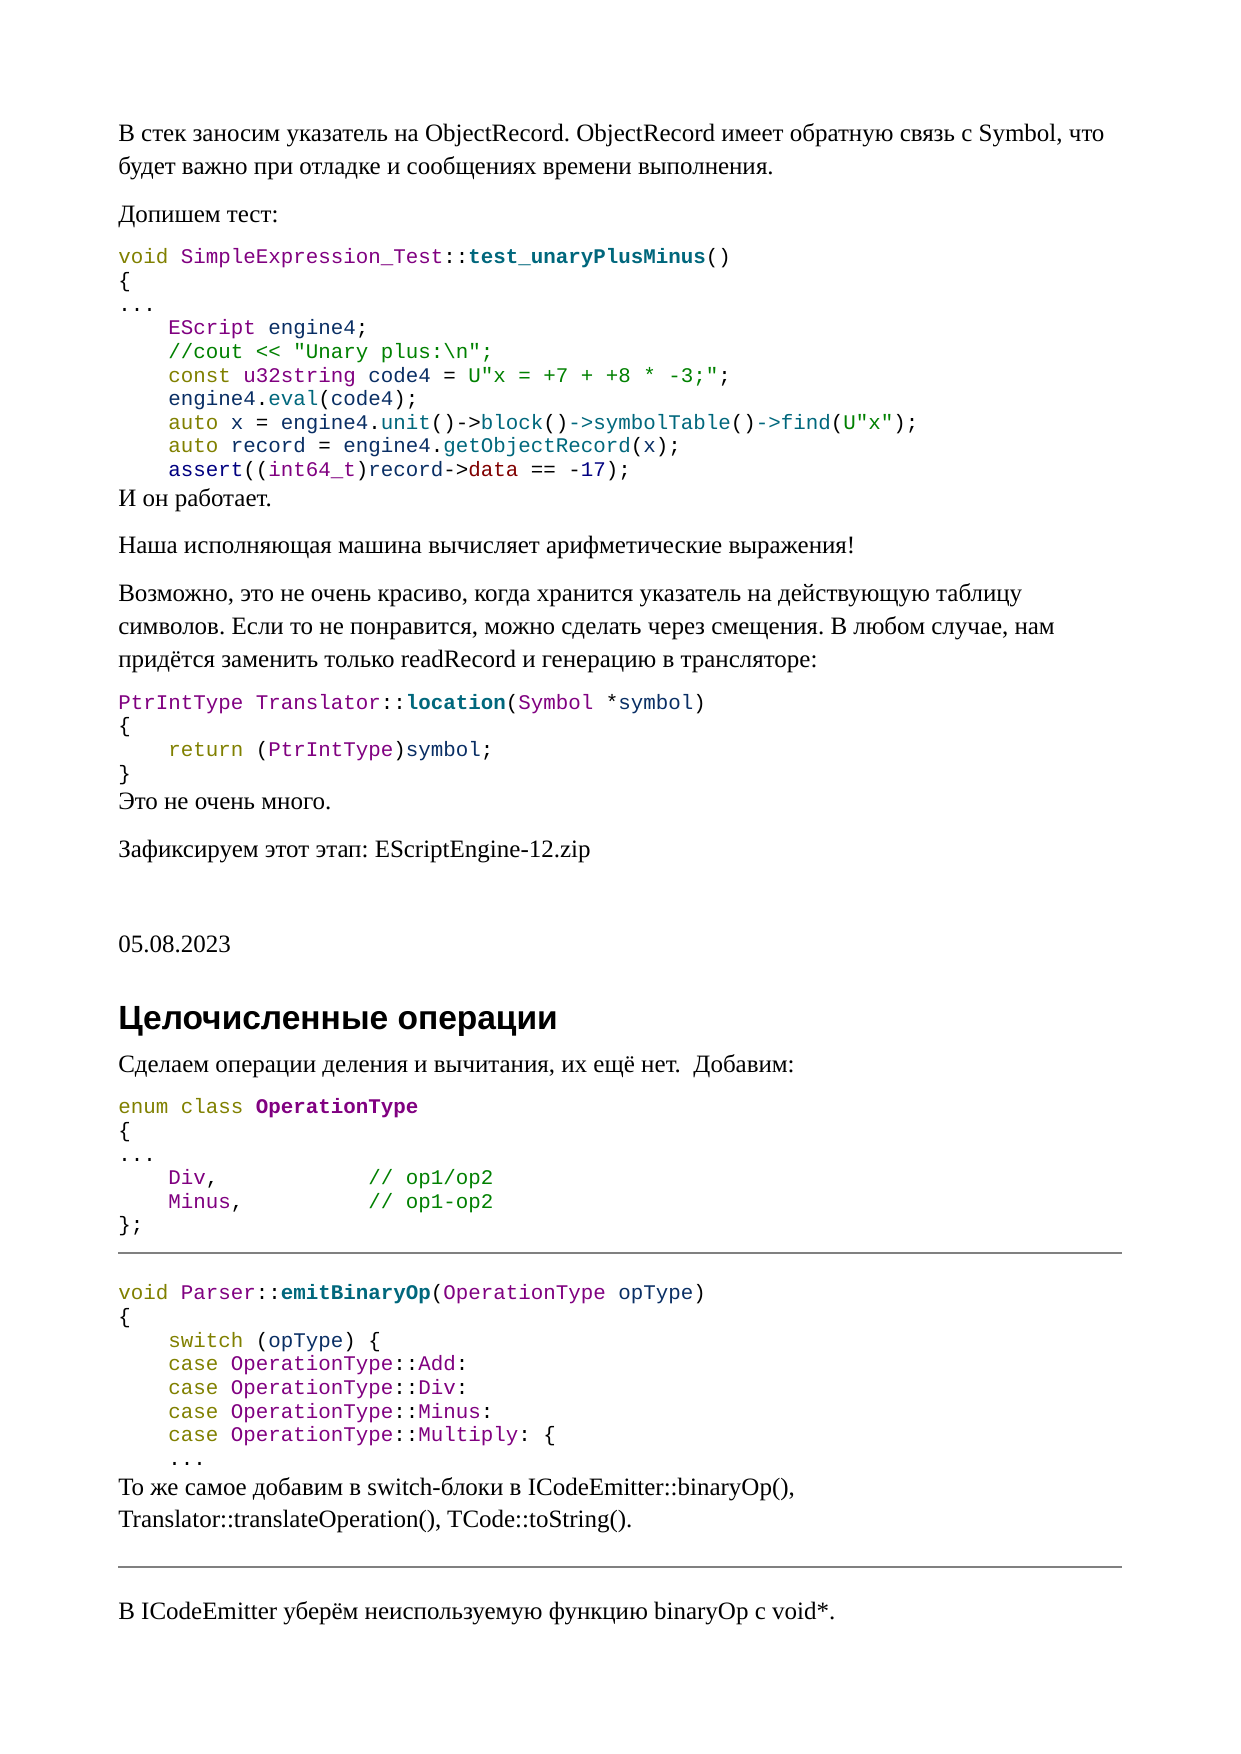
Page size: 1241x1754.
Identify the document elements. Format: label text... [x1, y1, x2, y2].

text //cout << "Unary plus:\n"; [118, 341, 1122, 364]
text const u32string code4 = U"x = +7 + +8 * -3;"; [118, 364, 1122, 388]
text ... [118, 294, 1122, 317]
text { [118, 1306, 1122, 1330]
text auto x = engine4.unit()->block()->symbolTable()->find(U"x"); [118, 412, 1122, 436]
text Сделаем операции деления и вычитания, их ещё нет. Добавим: [118, 1049, 1122, 1077]
text Minus, // op1-op2 [118, 1191, 1122, 1214]
text return (PtrIntType)symbol; [118, 739, 1122, 763]
text case OperationType::Multiply: { [118, 1424, 1122, 1448]
text EScript engine4; [118, 317, 1122, 341]
text Возможно, это не очень красиво, когда хранится указатель на действующую таблицу символов. Если то не понравится, можно сделать через смещения. В любом случае, нам придётся заменить только readRecord и генерацию в трансляторе: [118, 578, 1122, 673]
text ... [118, 1143, 1122, 1167]
text { [118, 1120, 1122, 1143]
text То же самое добавим в switch-блоки в ICodeEmitter::binaryOp(), Translator::translateOperation(), TCode::toString(). [118, 1472, 1122, 1533]
text В ICodeEmitter уберём неиспользуемую функцию binaryOp с void*. [118, 1596, 1122, 1625]
text И он работает. [118, 483, 1122, 512]
text Допишем тест: [118, 199, 1122, 227]
text ... [118, 1448, 1122, 1472]
text auto record = engine4.getObjectRecord(x); [118, 436, 1122, 459]
text Это не очень много. [118, 786, 1122, 815]
text switch (opType) { [118, 1330, 1122, 1353]
text }; [118, 1214, 1122, 1238]
text PtrIntType Translator::location(Symbol *symbol) [118, 692, 1122, 715]
text 05.08.2023 [118, 929, 1122, 958]
text Зафиксируем этот этап: EScriptEngine-12.zip [118, 834, 1122, 863]
text { [118, 715, 1122, 739]
text void Parser::emitBinaryOp(OperationType opType) [118, 1282, 1122, 1306]
text void SimpleExpression_Test::test_unaryPlusMinus() [118, 246, 1122, 270]
text Наша исполняющая машина вычисляет арифметические выражения! [118, 530, 1122, 559]
subtitle Целочисленные операции [118, 997, 1122, 1036]
text { [118, 270, 1122, 294]
text case OperationType::Div: [118, 1377, 1122, 1401]
text Div, // op1/op2 [118, 1167, 1122, 1191]
text engine4.eval(code4); [118, 388, 1122, 412]
text case OperationType::Minus: [118, 1401, 1122, 1424]
text case OperationType::Add: [118, 1353, 1122, 1377]
text } [118, 763, 1122, 786]
text assert((int64_t)record->data == -17); [118, 459, 1122, 483]
text В стек заносим указатель на ObjectRecord. ObjectRecord имеет обратную связь с Symbol, что будет важно при отладке и сообщениях времени выполнения. [118, 118, 1122, 180]
text enum class OperationType [118, 1096, 1122, 1120]
